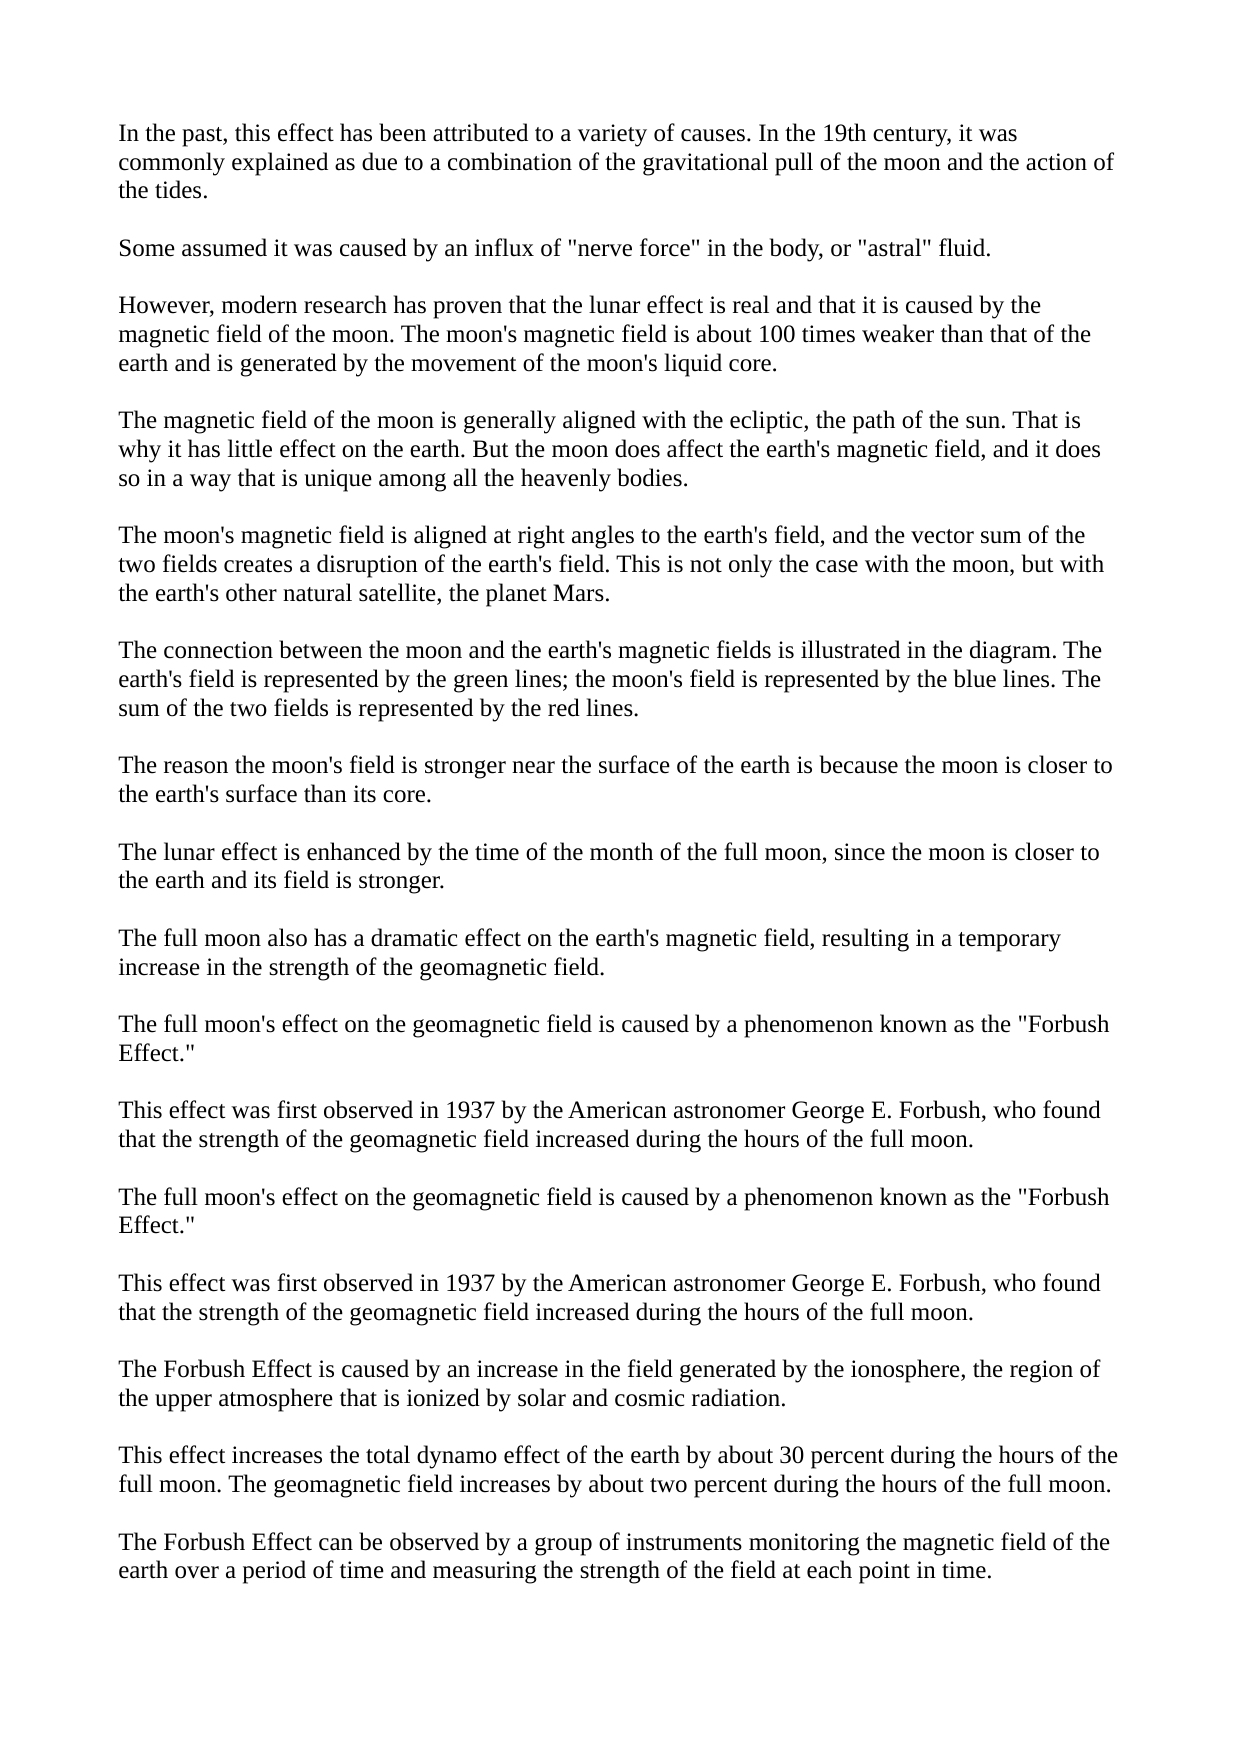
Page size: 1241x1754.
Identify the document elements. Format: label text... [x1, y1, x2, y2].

text The full moon's effect on the geomagnetic field is caused by a phenomenon known as the "Forbush Effect." [118, 1182, 1122, 1239]
text This effect was first observed in 1937 by the American astronomer George E. Forbush, who found that the strength of the geomagnetic field increased during the hours of the full moon. [118, 1268, 1122, 1326]
text The Forbush Effect can be observed by a group of instruments monitoring the magnetic field of the earth over a period of time and measuring the strength of the field at each point in time. [118, 1527, 1122, 1584]
text The reason the moon's field is stronger near the surface of the earth is because the moon is closer to the earth's surface than its core. [118, 751, 1122, 808]
text Some assumed it was caused by an influx of "nerve force" in the body, or "astral" fluid. [118, 233, 1122, 262]
text The magnetic field of the moon is generally aligned with the ecliptic, the path of the sun. That is why it has little effect on the earth. But the moon does affect the earth's magnetic field, and it does so in a way that is unique among all the heavenly bodies. [118, 406, 1122, 492]
text The Forbush Effect is caused by an increase in the field generated by the ionosphere, the region of the upper atmosphere that is ionized by solar and cosmic radiation. [118, 1354, 1122, 1412]
text The full moon's effect on the geomagnetic field is caused by a phenomenon known as the "Forbush Effect." [118, 1009, 1122, 1067]
text This effect increases the total dynamo effect of the earth by about 30 percent during the hours of the full moon. The geomagnetic field increases by about two percent during the hours of the full moon. [118, 1441, 1122, 1498]
text In the past, this effect has been attributed to a variety of causes. In the 19th century, it was commonly explained as due to a combination of the gravitational pull of the moon and the action of the tides. [118, 118, 1122, 204]
text The full moon also has a dramatic effect on the earth's magnetic field, resulting in a temporary increase in the strength of the geomagnetic field. [118, 923, 1122, 981]
text The moon's magnetic field is aligned at right angles to the earth's field, and the vector sum of the two fields creates a disruption of the earth's field. This is not only the case with the moon, but with the earth's other natural satellite, the planet Mars. [118, 521, 1122, 607]
text The connection between the moon and the earth's magnetic fields is illustrated in the diagram. The earth's field is represented by the green lines; the moon's field is represented by the blue lines. The sum of the two fields is represented by the red lines. [118, 636, 1122, 722]
text The lunar effect is enhanced by the time of the month of the full moon, since the moon is closer to the earth and its field is stronger. [118, 837, 1122, 894]
text However, modern research has proven that the lunar effect is real and that it is caused by the magnetic field of the moon. The moon's magnetic field is about 100 times weaker than that of the earth and is generated by the movement of the moon's liquid core. [118, 291, 1122, 377]
text This effect was first observed in 1937 by the American astronomer George E. Forbush, who found that the strength of the geomagnetic field increased during the hours of the full moon. [118, 1096, 1122, 1153]
